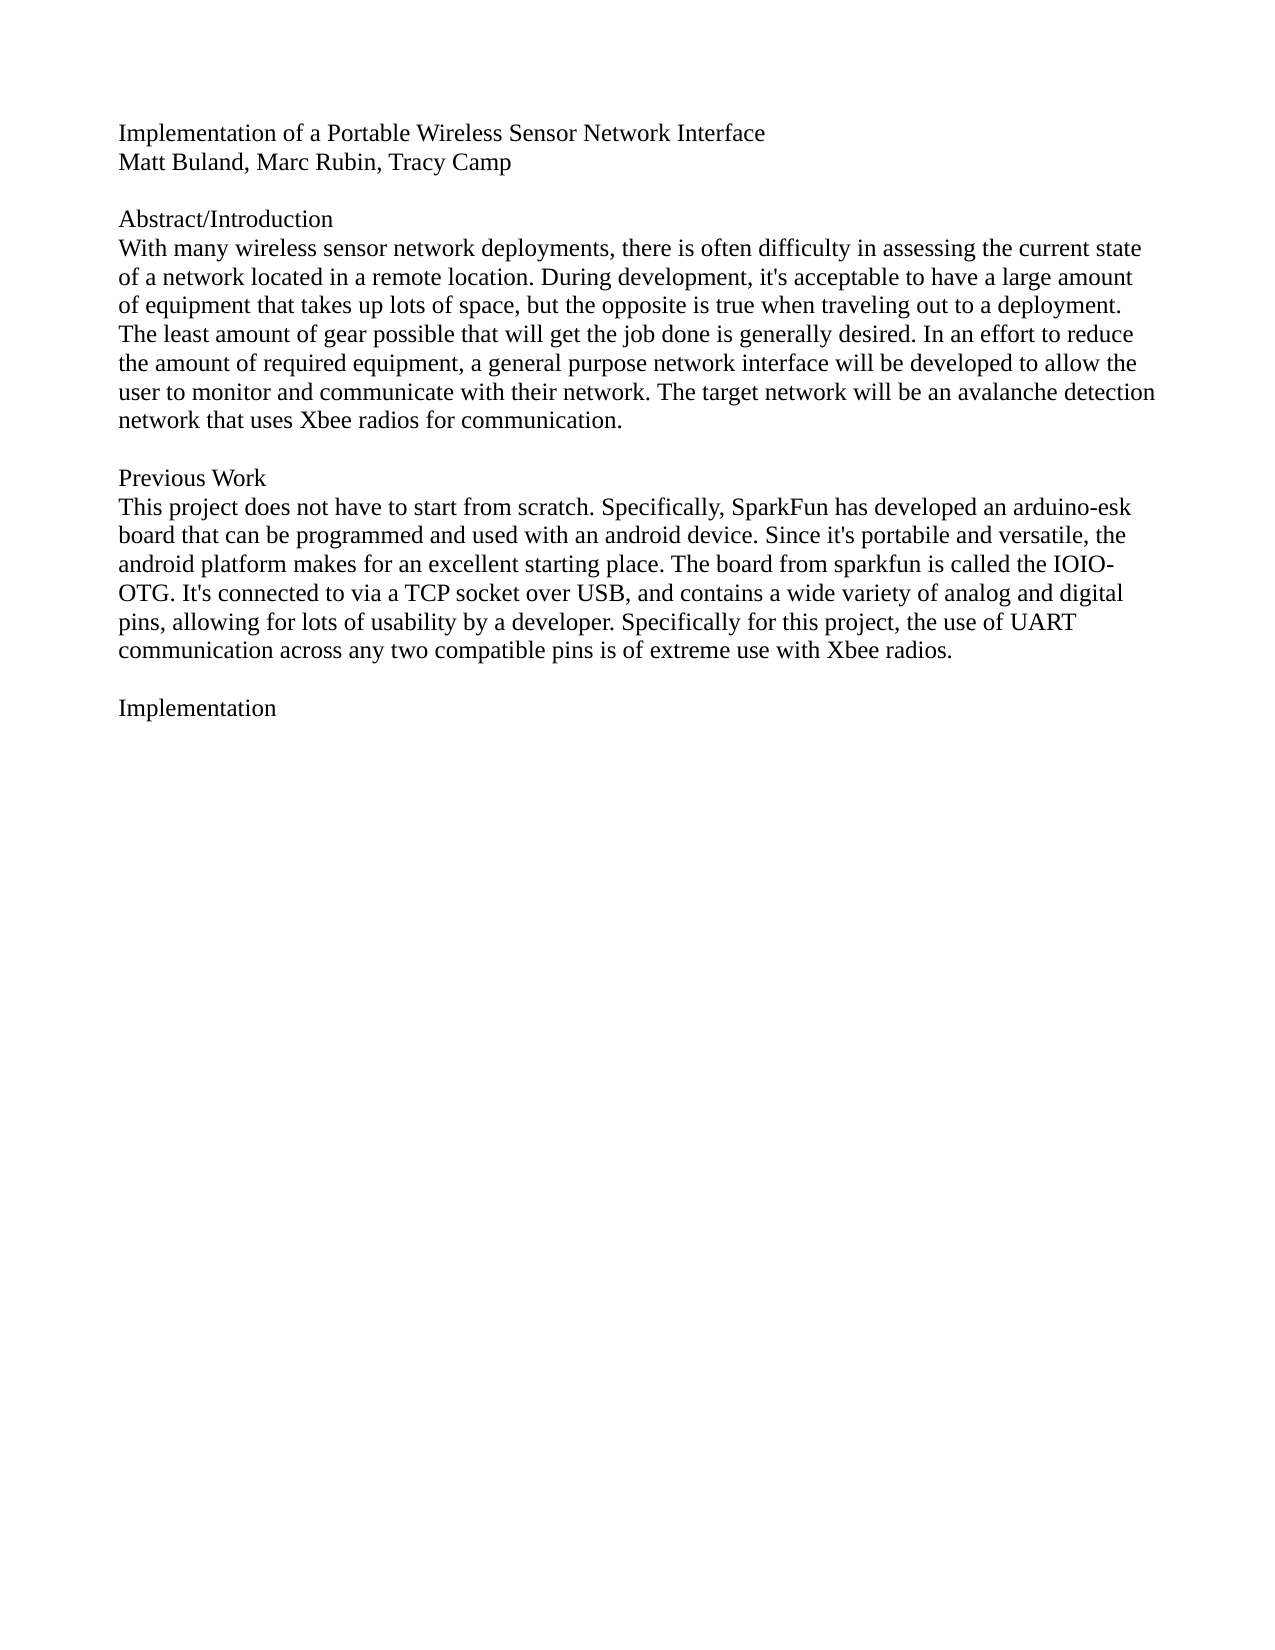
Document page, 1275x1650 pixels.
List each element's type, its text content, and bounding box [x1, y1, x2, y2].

text Previous Work [118, 463, 1157, 492]
text Abstract/Introduction [118, 204, 1157, 233]
text With many wireless sensor network deployments, there is often difficulty in assessing the current state of a network located in a remote location. During development, it's acceptable to have a large amount of equipment that takes up lots of space, but the opposite is true when traveling out to a deployment. The least amount of gear possible that will get the job done is generally desired. In an effort to reduce the amount of required equipment, a general purpose network interface will be developed to allow the user to monitor and communicate with their network. The target network will be an avalanche detection network that uses Xbee radios for communication. [118, 233, 1157, 434]
text Implementation of a Portable Wireless Sensor Network Interface [118, 118, 1157, 147]
text Matt Buland, Marc Rubin, Tracy Camp [118, 147, 1157, 176]
text Implementation [118, 693, 1157, 722]
text This project does not have to start from scratch. Specifically, SparkFun has developed an arduino-esk board that can be programmed and used with an android device. Since it's portabile and versatile, the android platform makes for an excellent starting place. The board from sparkfun is called the IOIO-OTG. It's connected to via a TCP socket over USB, and contains a wide variety of analog and digital pins, allowing for lots of usability by a developer. Specifically for this project, the use of UART communication across any two compatible pins is of extreme use with Xbee radios. [118, 492, 1157, 664]
